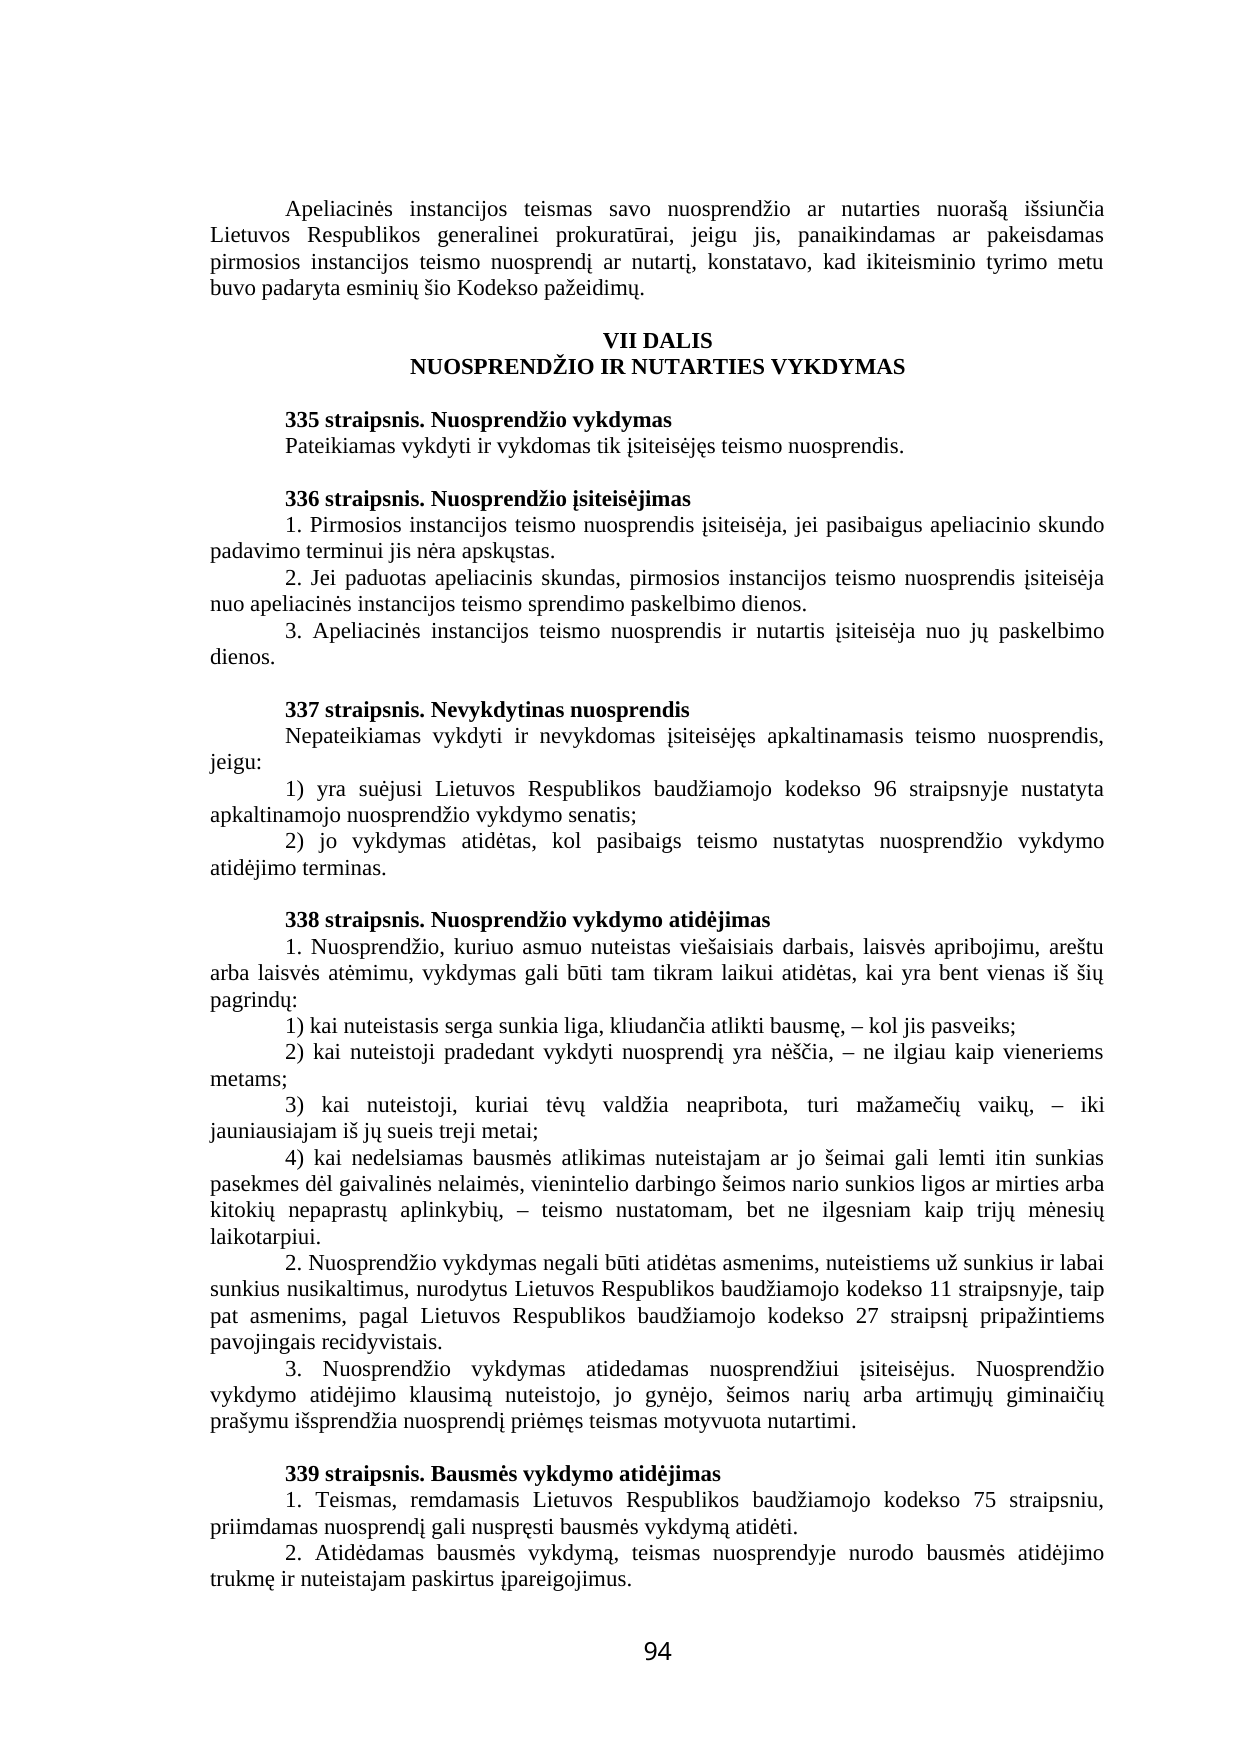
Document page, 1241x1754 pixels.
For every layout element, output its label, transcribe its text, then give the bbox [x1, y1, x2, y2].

text 335 straipsnis. Nuosprendžio vykdymas [210, 406, 1106, 432]
text Apeliacinės instancijos teismas savo nuosprendžio ar nutarties nuorašą išsiunčia Lietuvos Respublikos generalinei prokuratūrai, jeigu jis, panaikindamas ar pakeisdamas pirmosios instancijos teismo nuosprendį ar nutartį, konstatavo, kad ikiteisminio tyrimo metu buvo padaryta esminių šio Kodekso pažeidimų. [210, 195, 1106, 300]
text 337 straipsnis. Nevykdytinas nuosprendis [210, 696, 1106, 722]
text 3. Apeliacinės instancijos teismo nuosprendis ir nutartis įsiteisėja nuo jų paskelbimo dienos. [210, 617, 1106, 669]
text 336 straipsnis. Nuosprendžio įsiteisėjimas [210, 485, 1106, 511]
text 4) kai nedelsiamas bausmės atlikimas nuteistajam ar jo šeimai gali lemti itin sunkias pasekmes dėl gaivalinės nelaimės, vienintelio darbingo šeimos nario sunkios ligos ar mirties arba kitokių nepaprastų aplinkybių, – teismo nustatomam, bet ne ilgesniam kaip trijų mėnesių laikotarpiui. [210, 1144, 1106, 1249]
text Pateikiamas vykdyti ir vykdomas tik įsiteisėjęs teismo nuosprendis. [210, 432, 1106, 458]
text 1) yra suėjusi Lietuvos Respublikos baudžiamojo kodekso 96 straipsnyje nustatyta apkaltinamojo nuosprendžio vykdymo senatis; [210, 775, 1106, 827]
text 3) kai nuteistoji, kuriai tėvų valdžia neapribota, turi mažamečių vaikų, – iki jauniausiajam iš jų sueis treji metai; [210, 1091, 1106, 1144]
text 339 straipsnis. Bausmės vykdymo atidėjimas [210, 1460, 1106, 1486]
text 2. Nuosprendžio vykdymas negali būti atidėtas asmenims, nuteistiems už sunkius ir labai sunkius nusikaltimus, nurodytus Lietuvos Respublikos baudžiamojo kodekso 11 straipsnyje, taip pat asmenims, pagal Lietuvos Respublikos baudžiamojo kodekso 27 straipsnį pripažintiems pavojingais recidyvistais. [210, 1249, 1106, 1354]
text 2. Jei paduotas apeliacinis skundas, pirmosios instancijos teismo nuosprendis įsiteisėja nuo apeliacinės instancijos teismo sprendimo paskelbimo dienos. [210, 564, 1106, 617]
text Nuosprendžio ir nutarties vykdymas [210, 353, 1106, 379]
text 1. Pirmosios instancijos teismo nuosprendis įsiteisėja, jei pasibaigus apeliacinio skundo padavimo terminui jis nėra apskųstas. [210, 511, 1106, 564]
text 2) jo vykdymas atidėtas, kol pasibaigs teismo nustatytas nuosprendžio vykdymo atidėjimo terminas. [210, 827, 1106, 880]
text 1. Teismas, remdamasis Lietuvos Respublikos baudžiamojo kodekso 75 straipsniu, priimdamas nuosprendį gali nuspręsti bausmės vykdymą atidėti. [210, 1486, 1106, 1539]
text 2. Atidėdamas bausmės vykdymą, teismas nuosprendyje nurodo bausmės atidėjimo trukmę ir nuteistajam paskirtus įpareigojimus. [210, 1539, 1106, 1592]
text Nepateikiamas vykdyti ir nevykdomas įsiteisėjęs apkaltinamasis teismo nuosprendis, jeigu: [210, 722, 1106, 775]
text 338 straipsnis. Nuosprendžio vykdymo atidėjimas [210, 907, 1106, 933]
text 1) kai nuteistasis serga sunkia liga, kliudančia atlikti bausmę, – kol jis pasveiks; [210, 1012, 1106, 1038]
text 2) kai nuteistoji pradedant vykdyti nuosprendį yra nėščia, – ne ilgiau kaip vieneriems metams; [210, 1038, 1106, 1091]
text 1. Nuosprendžio, kuriuo asmuo nuteistas viešaisiais darbais, laisvės apribojimu, areštu arba laisvės atėmimu, vykdymas gali būti tam tikram laikui atidėtas, kai yra bent vienas iš šių pagrindų: [210, 933, 1106, 1012]
subtitle VII dalis [210, 327, 1106, 353]
text 3. Nuosprendžio vykdymas atidedamas nuosprendžiui įsiteisėjus. Nuosprendžio vykdymo atidėjimo klausimą nuteistojo, jo gynėjo, šeimos narių arba artimųjų giminaičių prašymu išsprendžia nuosprendį priėmęs teismas motyvuota nutartimi. [210, 1354, 1106, 1434]
